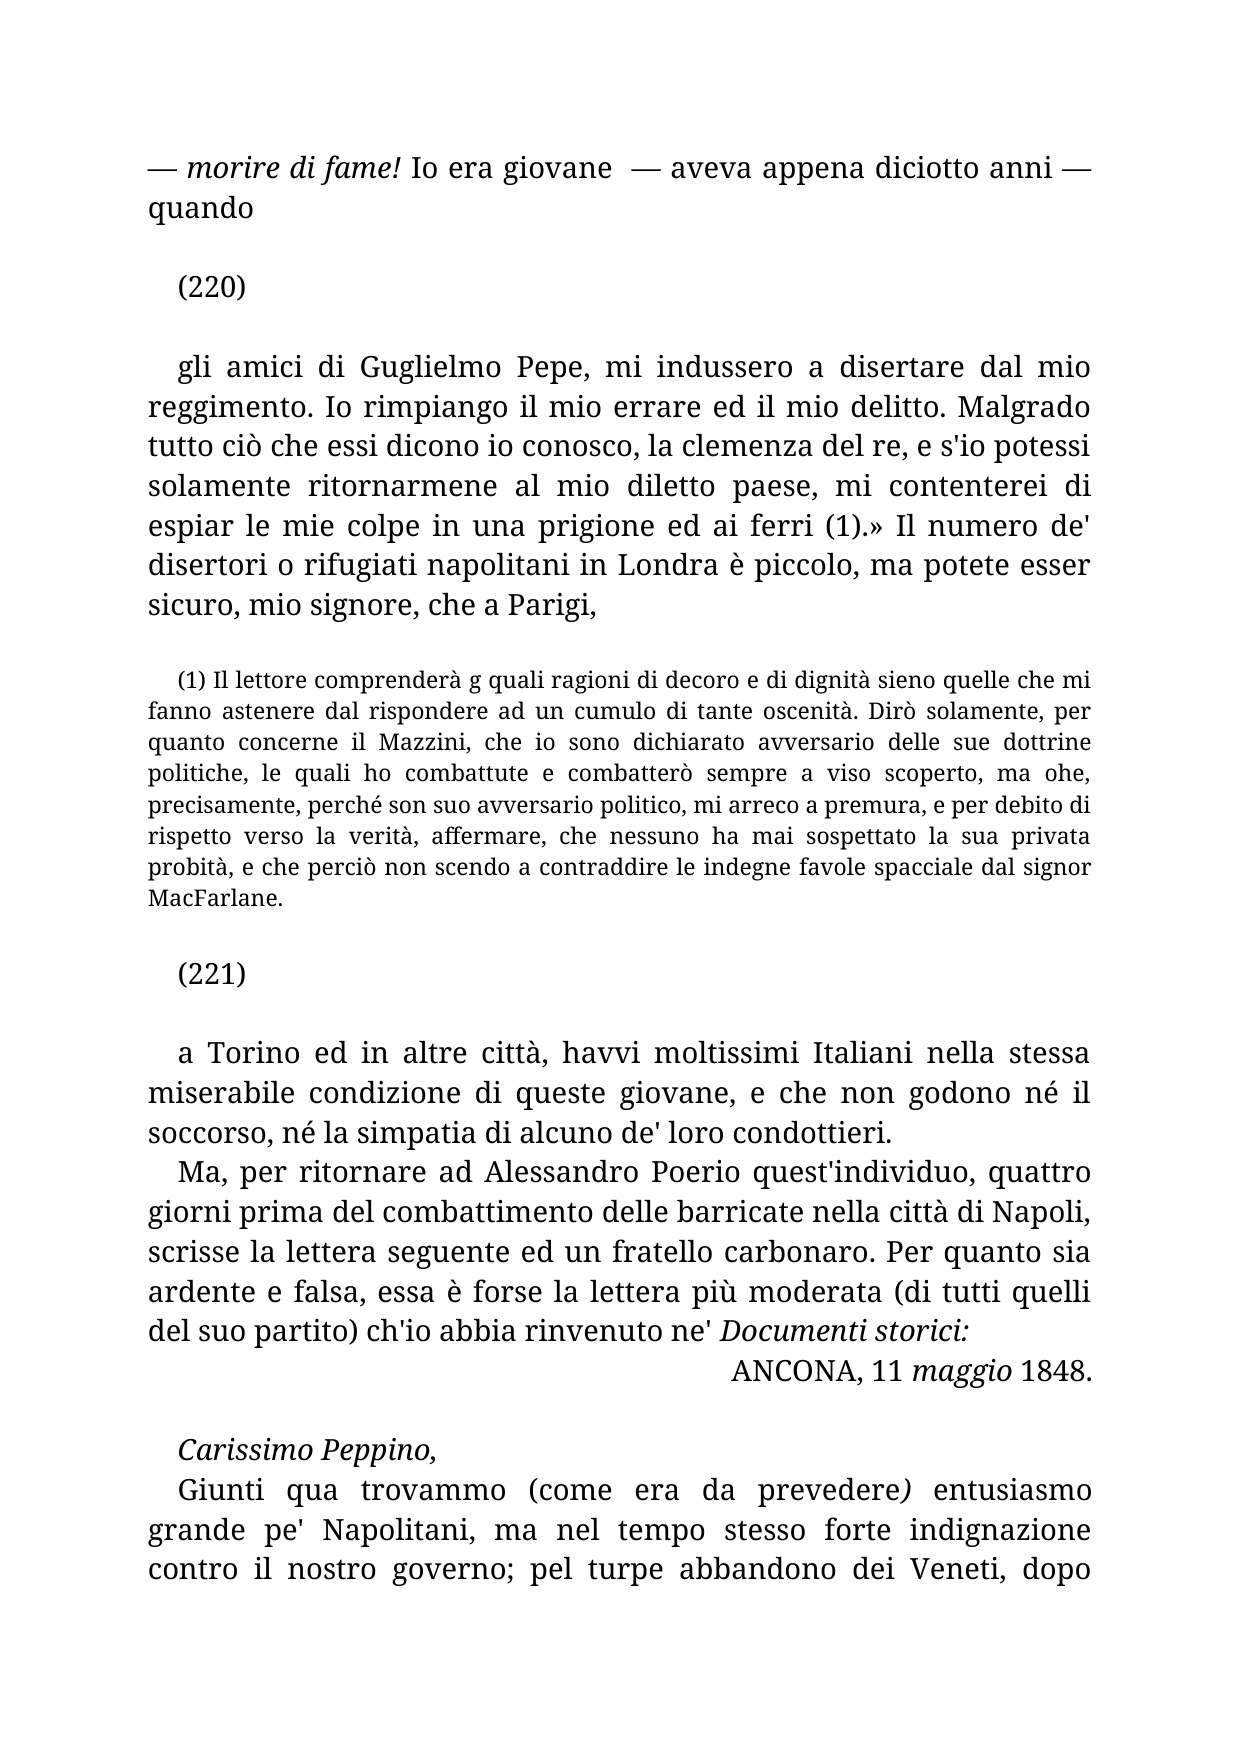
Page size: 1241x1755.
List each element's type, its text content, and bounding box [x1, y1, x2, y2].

text Carissimo Peppino, [148, 1429, 1093, 1469]
text — morire di fame! Io era giovane — aveva appena diciotto anni — quando [148, 148, 1093, 227]
text (220) [148, 267, 1093, 306]
text (221) [148, 953, 1093, 993]
text a Torino ed in altre città, havvi moltissimi Italiani nella stessa miserabile condizione di queste giovane, e che non godono né il soccorso, né la simpatia di alcuno de' loro condottieri. [148, 1033, 1093, 1152]
text Giunti qua trovammo (come era da prevedere) entusiasmo grande pe' Napolitani, ma nel tempo stesso forte indignazione contro il nostro governo; pel turpe abbandono dei Veneti, dopo [148, 1469, 1093, 1588]
text (1) Il lettore comprenderà g quali ragioni di decoro e di dignità sieno quelle che mi fanno astenere dal rispondere ad un cumulo di tante oscenità. Dirò solamente, per quanto concerne il Mazzini, che io sono dichiarato avversario delle sue dottrine politiche, le quali ho combattute e combatterò sempre a viso scoperto, ma ohe, precisamente, perché son suo avversario politico, mi arreco a premura, e per debito di rispetto verso la verità, affermare, che nessuno ha mai sospettato la sua privata probità, e che perciò non scendo a contraddire le indegne favole spacciale dal signor MacFarlane. [148, 664, 1093, 914]
text gli amici di Guglielmo Pepe, mi indussero a disertare dal mio reggimento. Io rimpiango il mio errare ed il mio delitto. Malgrado tutto ciò che essi dicono io conosco, la clemenza del re, e s'io potessi solamente ritornarmene al mio diletto paese, mi contenterei di espiar le mie colpe in una prigione ed ai ferri (1).» Il numero de' disertori o rifugiati napolitani in Londra è piccolo, ma potete esser sicuro, mio signore, che a Parigi, [148, 346, 1093, 624]
text Ma, per ritornare ad Alessandro Poerio quest'individuo, quattro giorni prima del combattimento delle barricate nella città di Napoli, scrisse la lettera seguente ed un fratello carbonaro. Per quanto sia ardente e falsa, essa è forse la lettera più moderata (di tutti quelli del suo partito) ch'io abbia rinvenuto ne' Documenti storici: [148, 1152, 1093, 1350]
text ANCONA, 11 maggio 1848. [148, 1350, 1093, 1390]
